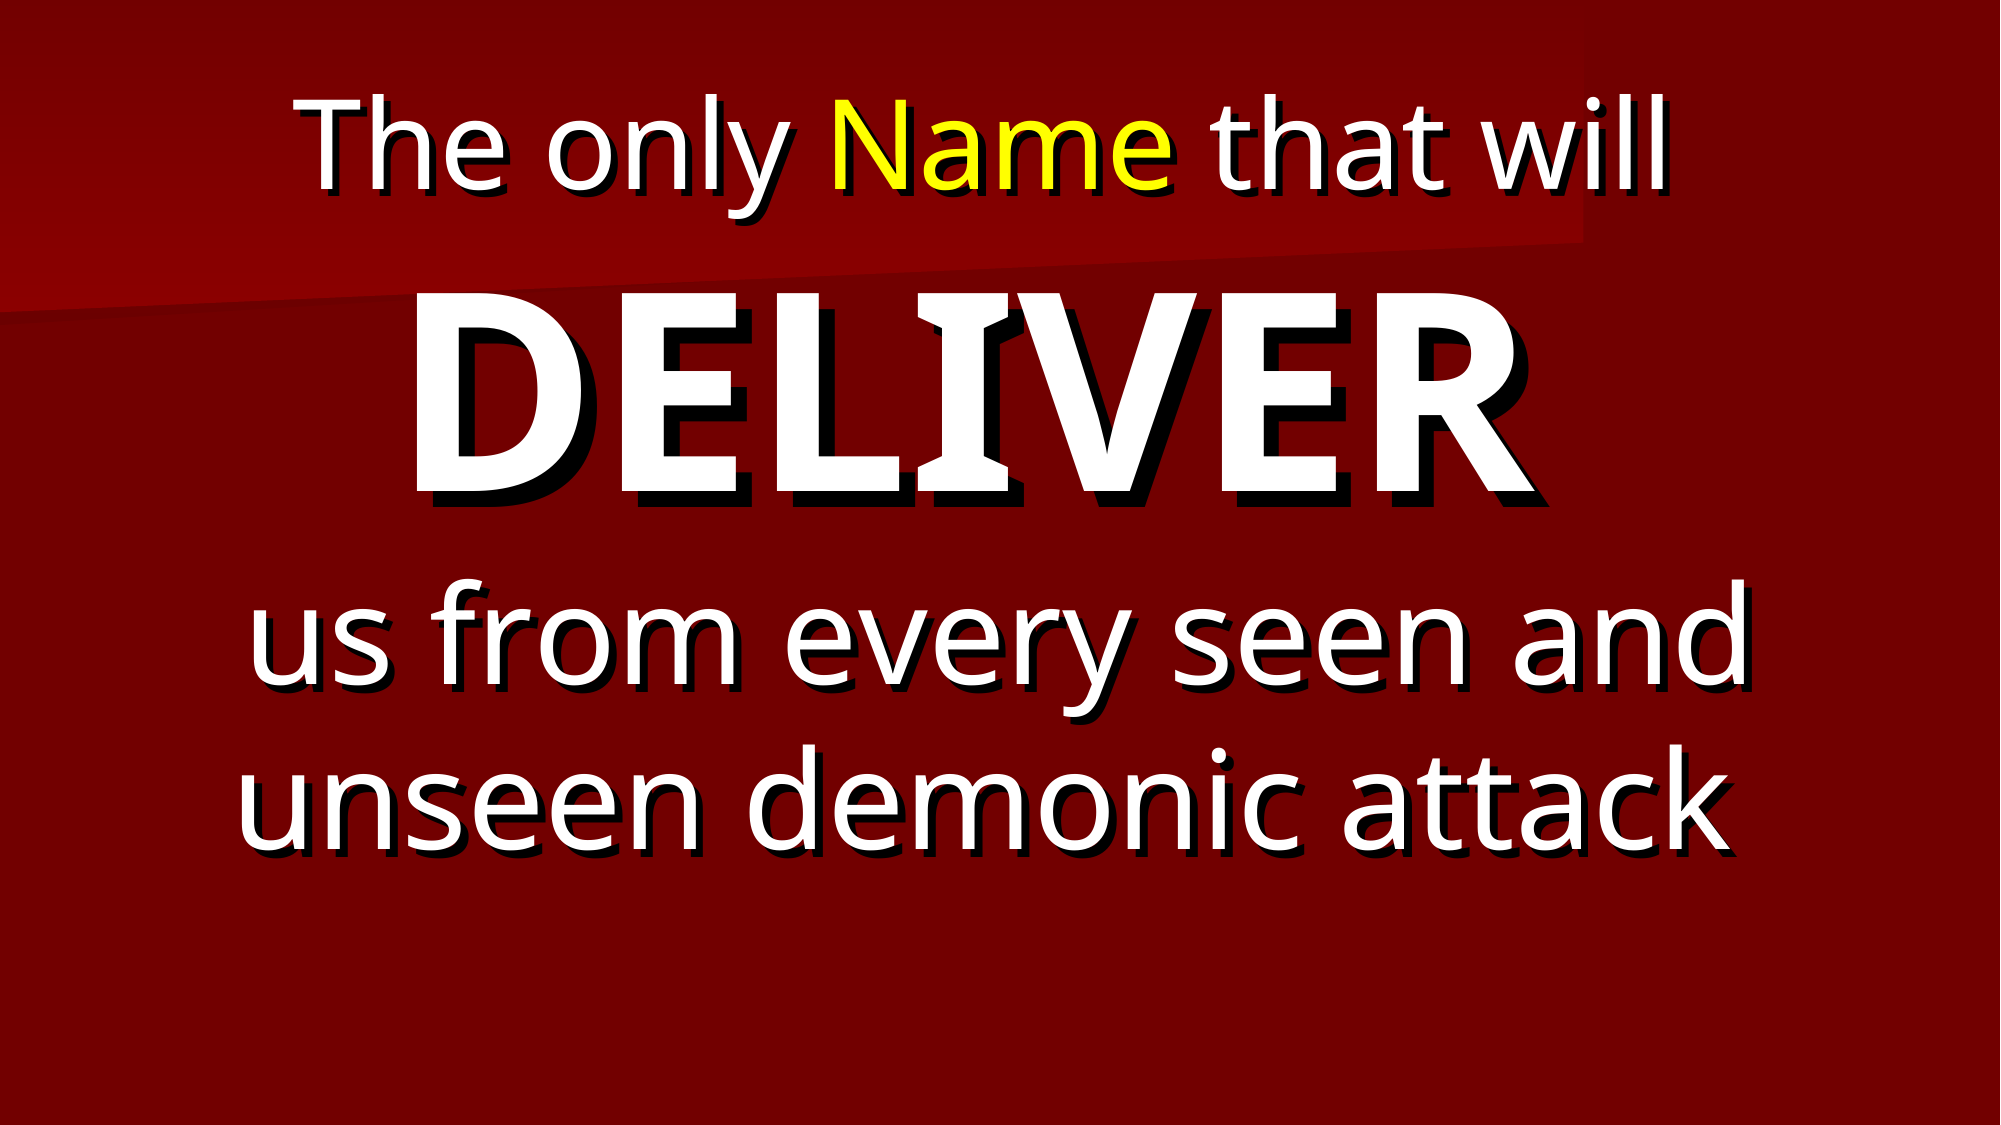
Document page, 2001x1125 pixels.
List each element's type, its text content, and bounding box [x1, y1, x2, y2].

title The only Name that will DELIVER us from every seen and unseen demonic attack [0, 16, 2000, 1125]
